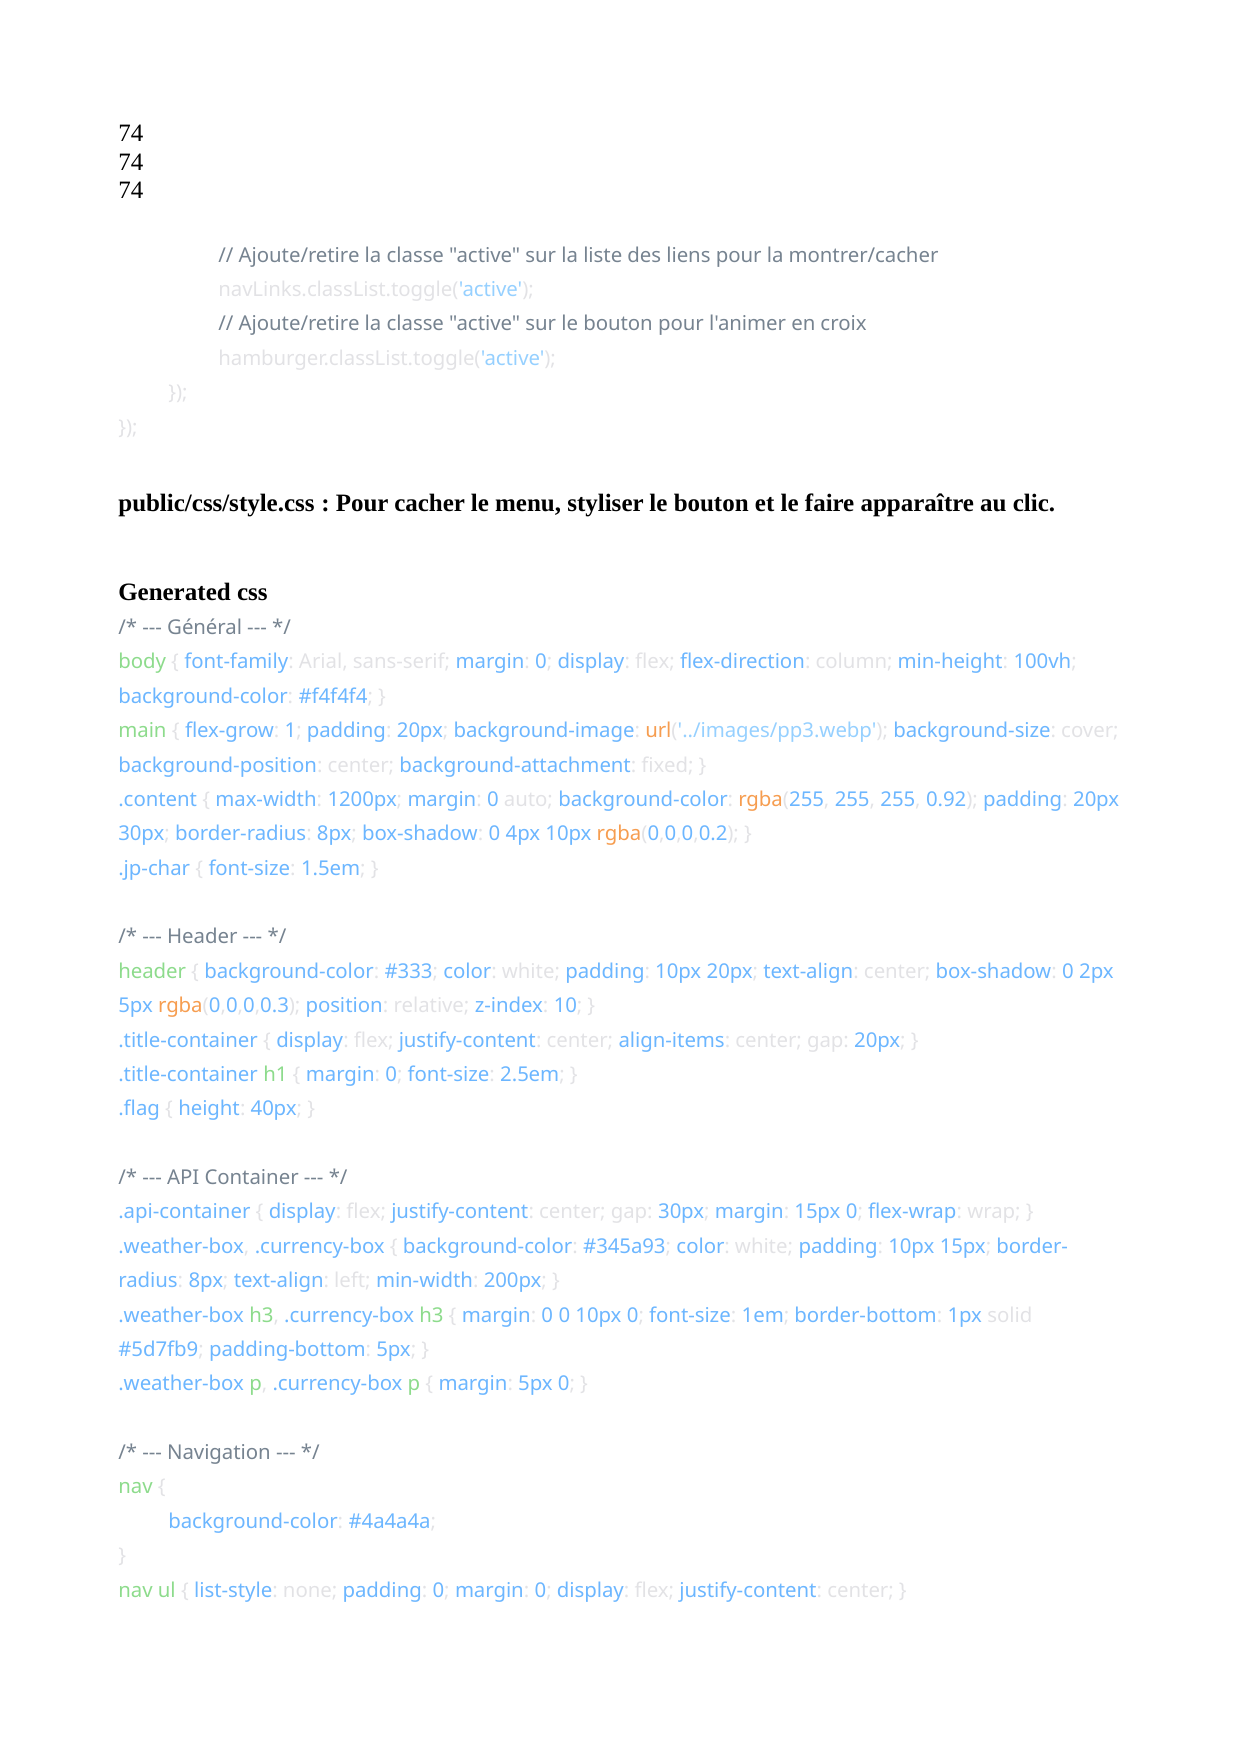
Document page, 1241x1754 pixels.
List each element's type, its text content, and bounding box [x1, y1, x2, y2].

text .api-container { display: flex; justify-content: center; gap: 30px; margin: 15px 0; flex-wrap: wrap; } [118, 1191, 1122, 1225]
text // Ajoute/retire la classe "active" sur le bouton pour l'animer en croix [118, 303, 1122, 337]
text /* --- Navigation --- */ [118, 1431, 1122, 1466]
subtitle public/css/style.css : Pour cacher le menu, styliser le bouton et le faire apparaître au clic. [118, 488, 1122, 517]
text // Ajoute/retire la classe "active" sur la liste des liens pour la montrer/cacher [118, 234, 1122, 268]
text /* --- Général --- */ [118, 606, 1122, 641]
text }); [118, 371, 1122, 406]
text .title-container { display: flex; justify-content: center; align-items: center; gap: 20px; } [118, 1019, 1122, 1053]
text hamburger.classList.toggle('active'); [118, 337, 1122, 371]
text .weather-box h3, .currency-box h3 { margin: 0 0 10px 0; font-size: 1em; border-bottom: 1px solid #5d7fb9; padding-bottom: 5px; } [118, 1294, 1122, 1362]
text .weather-box, .currency-box { background-color: #345a93; color: white; padding: 10px 15px; border-radius: 8px; text-align: left; min-width: 200px; } [118, 1225, 1122, 1294]
text .flag { height: 40px; } [118, 1087, 1122, 1122]
text }); [118, 406, 1122, 440]
text body { font-family: Arial, sans-serif; margin: 0; display: flex; flex-direction: column; min-height: 100vh; background-color: #f4f4f4; } [118, 641, 1122, 709]
text background-color: #4a4a4a; [118, 1500, 1122, 1534]
text .content { max-width: 1200px; margin: 0 auto; background-color: rgba(255, 255, 255, 0.92); padding: 20px 30px; border-radius: 8px; box-shadow: 0 4px 10px rgba(0,0,0,0.2); } [118, 778, 1122, 847]
text nav { [118, 1466, 1122, 1500]
text /* --- API Container --- */ [118, 1156, 1122, 1191]
text .jp-char { font-size: 1.5em; } [118, 847, 1122, 881]
text Generated css [118, 577, 1122, 606]
text main { flex-grow: 1; padding: 20px; background-image: url('../images/pp3.webp'); background-size: cover; background-position: center; background-attachment: fixed; } [118, 709, 1122, 778]
text navLinks.classList.toggle('active'); [118, 268, 1122, 303]
text /* --- Header --- */ [118, 916, 1122, 950]
text .weather-box p, .currency-box p { margin: 5px 0; } [118, 1362, 1122, 1397]
text } [118, 1534, 1122, 1569]
text .title-container h1 { margin: 0; font-size: 2.5em; } [118, 1053, 1122, 1087]
text header { background-color: #333; color: white; padding: 10px 20px; text-align: center; box-shadow: 0 2px 5px rgba(0,0,0,0.3); position: relative; z-index: 10; } [118, 950, 1122, 1019]
text nav ul { list-style: none; padding: 0; margin: 0; display: flex; justify-content: center; } [118, 1569, 1122, 1603]
